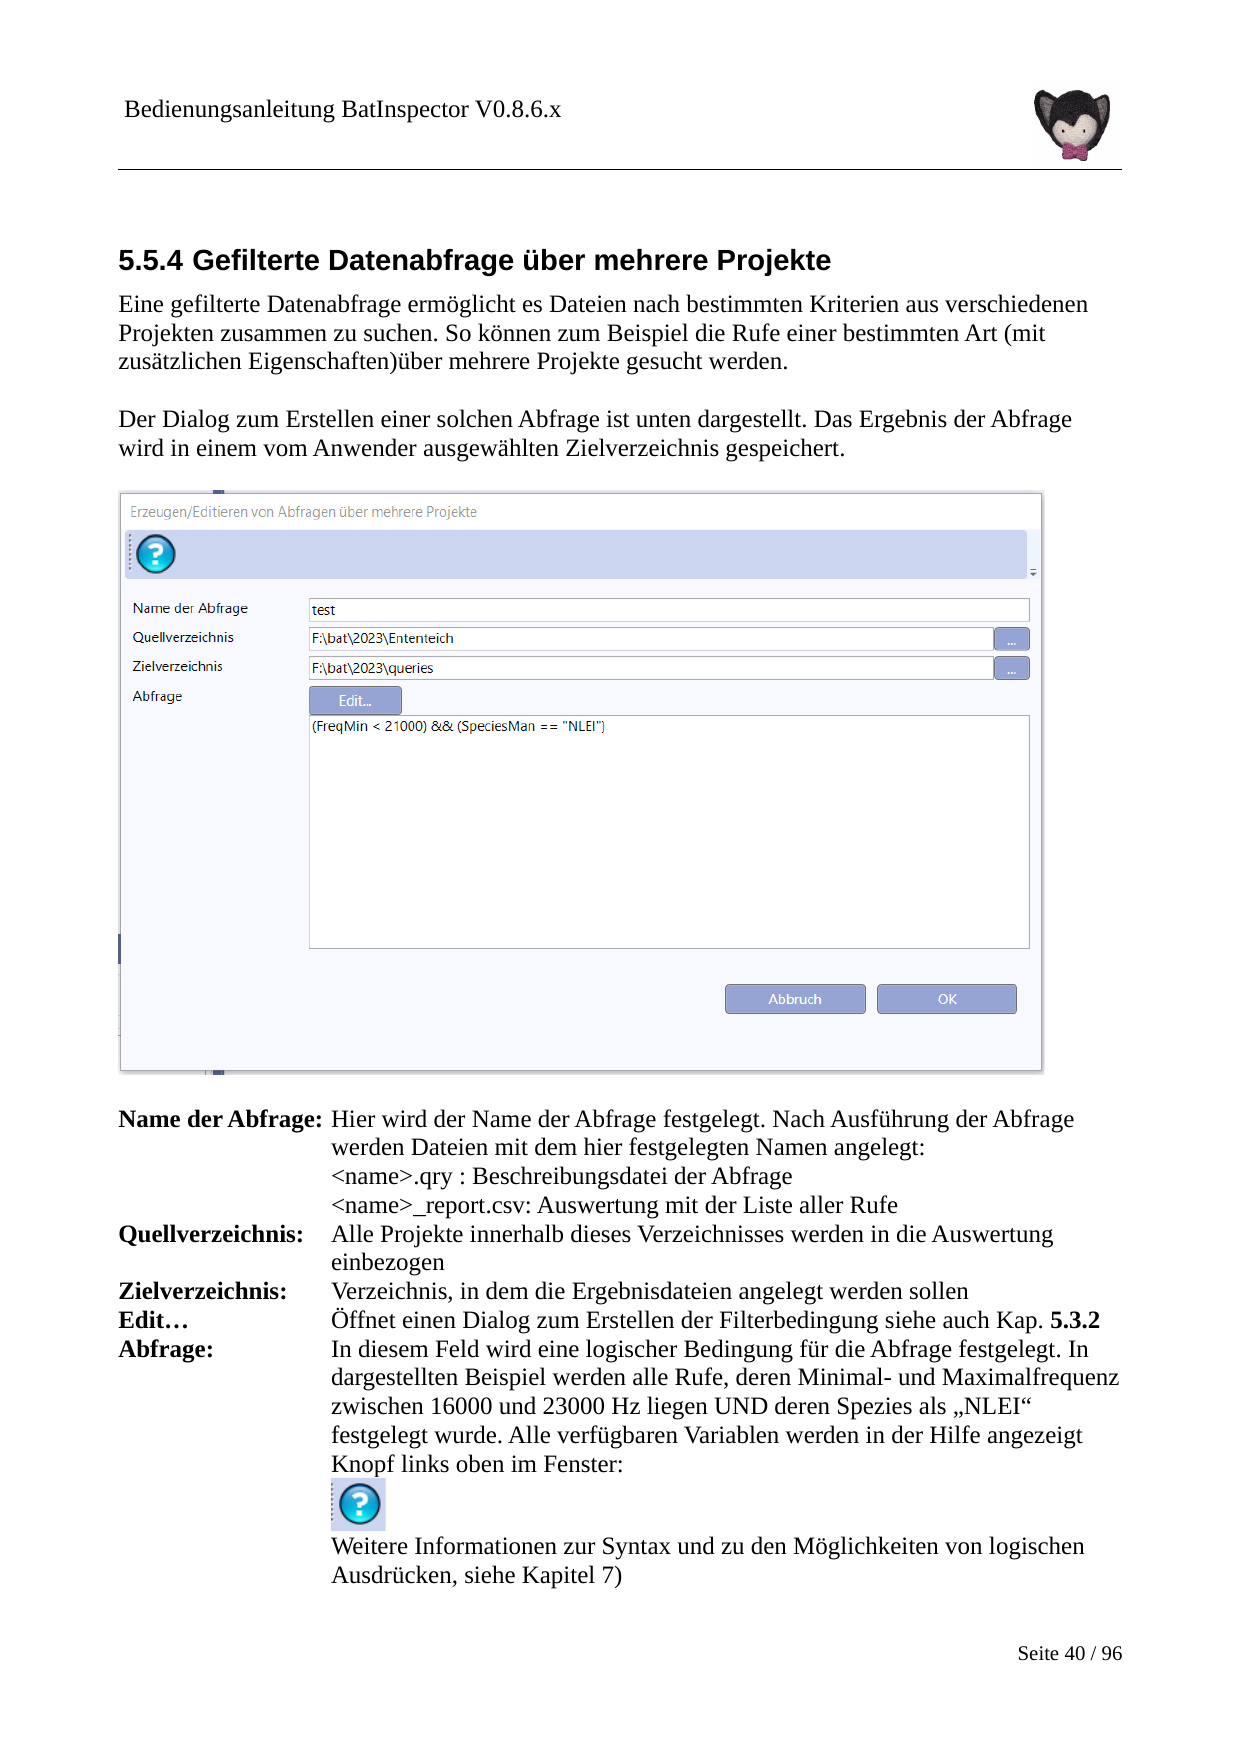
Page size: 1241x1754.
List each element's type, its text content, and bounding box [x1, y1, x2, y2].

text Edit… Öffnet einen Dialog zum Erstellen der Filterbedingung siehe auch Kap. 5.3.2 [118, 1305, 1122, 1334]
text Abfrage: In diesem Feld wird eine logischer Bedingung für die Abfrage festgelegt. In dargestellten Beispiel werden alle Rufe, deren Minimal- und Maximalfrequenz zwischen 16000 und 23000 Hz liegen UND deren Spezies als „NLEI“ festgelegt wurde. Alle verfügbaren Variablen werden in der Hilfe angezeigt Knopf links oben im Fenster: Weitere Informationen zur Syntax und zu den Möglichkeiten von logischen Ausdrücken, siehe Kapitel 7) [118, 1334, 1122, 1589]
subtitle Gefilterte Datenabfrage über mehrere Projekte [118, 243, 1122, 276]
text Zielverzeichnis: Verzeichnis, in dem die Ergebnisdateien angelegt werden sollen [118, 1276, 1122, 1305]
picture [118, 490, 1045, 1075]
text Name der Abfrage: Hier wird der Name der Abfrage festgelegt. Nach Ausführung der Abfrage werden Dateien mit dem hier festgelegten Namen angelegt: <name>.qry : Beschreibungsdatei der Abfrage <name>_report.csv: Auswertung mit der Liste aller Rufe [118, 1104, 1122, 1219]
picture [330, 1477, 386, 1532]
picture [1030, 80, 1119, 169]
text Eine gefilterte Datenabfrage ermöglicht es Dateien nach bestimmten Kriterien aus verschiedenen Projekten zusammen zu suchen. So können zum Beispiel die Rufe einer bestimmten Art (mit zusätzlichen Eigenschaften)über mehrere Projekte gesucht werden. [118, 289, 1122, 375]
text Quellverzeichnis: Alle Projekte innerhalb dieses Verzeichnisses werden in die Auswertung einbezogen [118, 1219, 1122, 1276]
text Der Dialog zum Erstellen einer solchen Abfrage ist unten dargestellt. Das Ergebnis der Abfrage wird in einem vom Anwender ausgewählten Zielverzeichnis gespeichert. [118, 404, 1122, 461]
